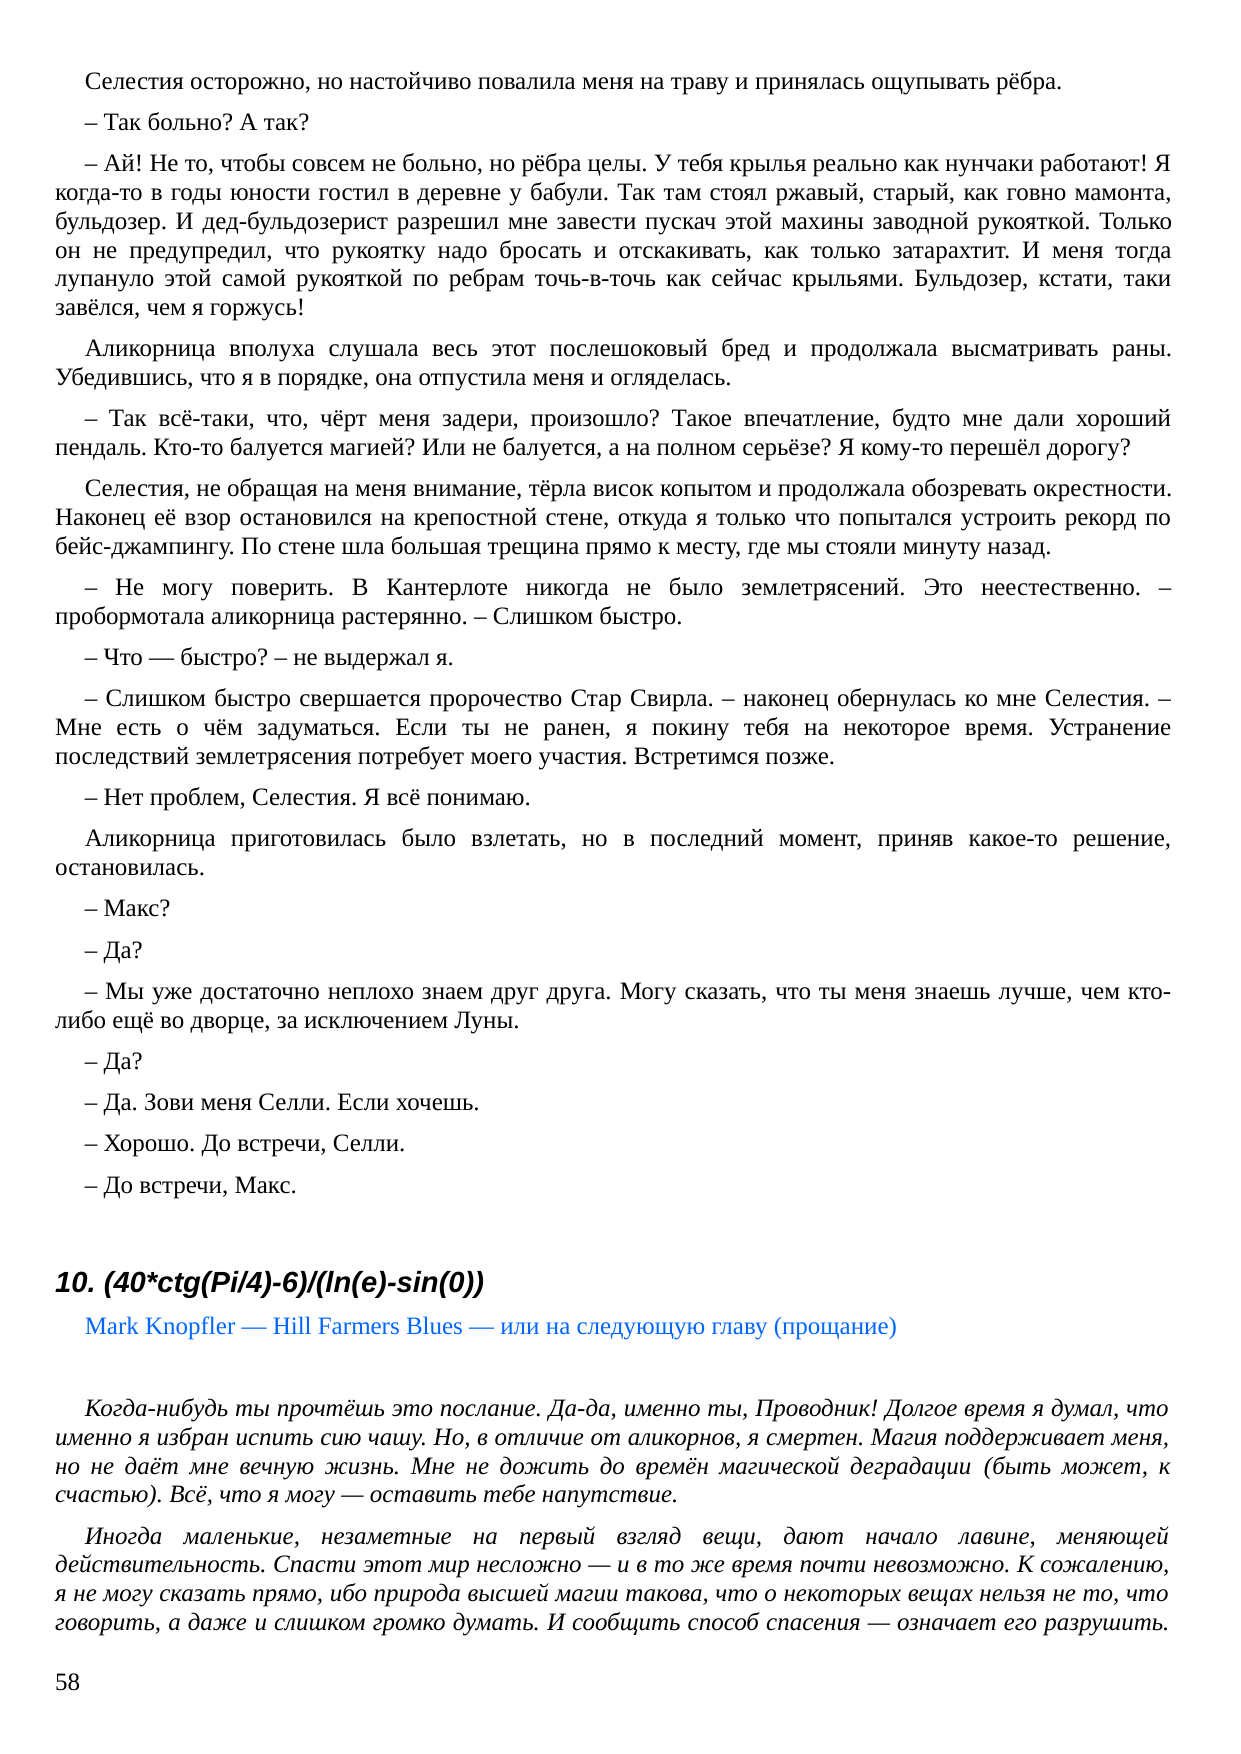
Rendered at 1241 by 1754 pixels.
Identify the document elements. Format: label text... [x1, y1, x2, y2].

text – Так больно? А так? [55, 107, 1173, 136]
text Иногда маленькие, незаметные на первый взгляд вещи, дают начало лавине, меняющей действительность. Спасти этот мир несложно — и в то же время почти невозможно. К сожалению, я не могу сказать прямо, ибо природа высшей магии такова, что о некоторых вещах нельзя не то, что говорить, а даже и слишком громко думать. И сообщить способ спасения — означает его разрушить. [55, 1521, 1173, 1636]
text – Да? [55, 1046, 1173, 1075]
text Аликорница вполуха слушала весь этот послешоковый бред и продолжала высматривать раны. Убедившись, что я в порядке, она отпустила меня и огляделась. [55, 333, 1173, 391]
text – Мы уже достаточно неплохо знаем друг друга. Могу сказать, что ты меня знаешь лучше, чем кто-либо ещё во дворце, за исключением Луны. [55, 976, 1173, 1033]
text – Нет проблем, Селестия. Я всё понимаю. [55, 782, 1173, 811]
text – Не могу поверить. В Кантерлоте никогда не было землетрясений. Это неестественно. – пробормотала аликорница растерянно. – Слишком быстро. [55, 572, 1173, 630]
text – Макс? [55, 893, 1173, 922]
text Mark Knopfler — Hill Farmers Blues — или на следующую главу (прощание) [55, 1311, 1173, 1339]
text – Что — быстро? – не выдержал я. [55, 642, 1173, 671]
text Селестия, не обращая на меня внимание, тёрла висок копытом и продолжала обозревать окрестности. Наконец её взор остановился на крепостной стене, откуда я только что попытался устроить рекорд по бейс-джампингу. По стене шла большая трещина прямо к месту, где мы стояли минуту назад. [55, 473, 1173, 560]
text Селестия осторожно, но настойчиво повалила меня на траву и принялась ощупывать рёбра. [55, 66, 1173, 95]
text – Да. Зови меня Селли. Если хочешь. [55, 1087, 1173, 1116]
text Аликорница приготовилась было взлетать, но в последний момент, приняв какое-то решение, остановилась. [55, 823, 1173, 881]
text – Хорошо. До встречи, Селли. [55, 1128, 1173, 1157]
text – До встречи, Макс. [55, 1170, 1173, 1198]
text Когда-нибудь ты прочтёшь это послание. Да-да, именно ты, Проводник! Долгое время я думал, что именно я избран испить сию чашу. Но, в отличие от аликорнов, я смертен. Магия поддерживает меня, но не даёт мне вечную жизнь. Мне не дожить до времён магической деградации (быть может, к счастью). Всё, что я могу — оставить тебе напутствие. [55, 1393, 1173, 1508]
subtitle 10. (40*ctg(Pi/4)-6)/(ln(e)-sin(0)) [55, 1265, 1173, 1298]
text – Ай! Не то, чтобы совсем не больно, но рёбра целы. У тебя крылья реально как нунчаки работают! Я когда-то в годы юности гостил в деревне у бабули. Так там стоял ржавый, старый, как говно мамонта, бульдозер. И дед-бульдозерист разрешил мне завести пускач этой махины заводной рукояткой. Только он не предупредил, что рукоятку надо бросать и отскакивать, как только затарахтит. И меня тогда лупануло этой самой рукояткой по ребрам точь-в-точь как сейчас крыльями. Бульдозер, кстати, таки завёлся, чем я горжусь! [55, 148, 1173, 321]
text – Так всё-таки, что, чёрт меня задери, произошло? Такое впечатление, будто мне дали хороший пендаль. Кто-то балуется магией? Или не балуется, а на полном серьёзе? Я кому-то перешёл дорогу? [55, 403, 1173, 461]
text – Слишком быстро свершается пророчество Стар Свирла. – наконец обернулась ко мне Селестия. – Мне есть о чём задуматься. Если ты не ранен, я покину тебя на некоторое время. Устранение последствий землетрясения потребует моего участия. Встретимся позже. [55, 683, 1173, 770]
text – Да? [55, 935, 1173, 963]
